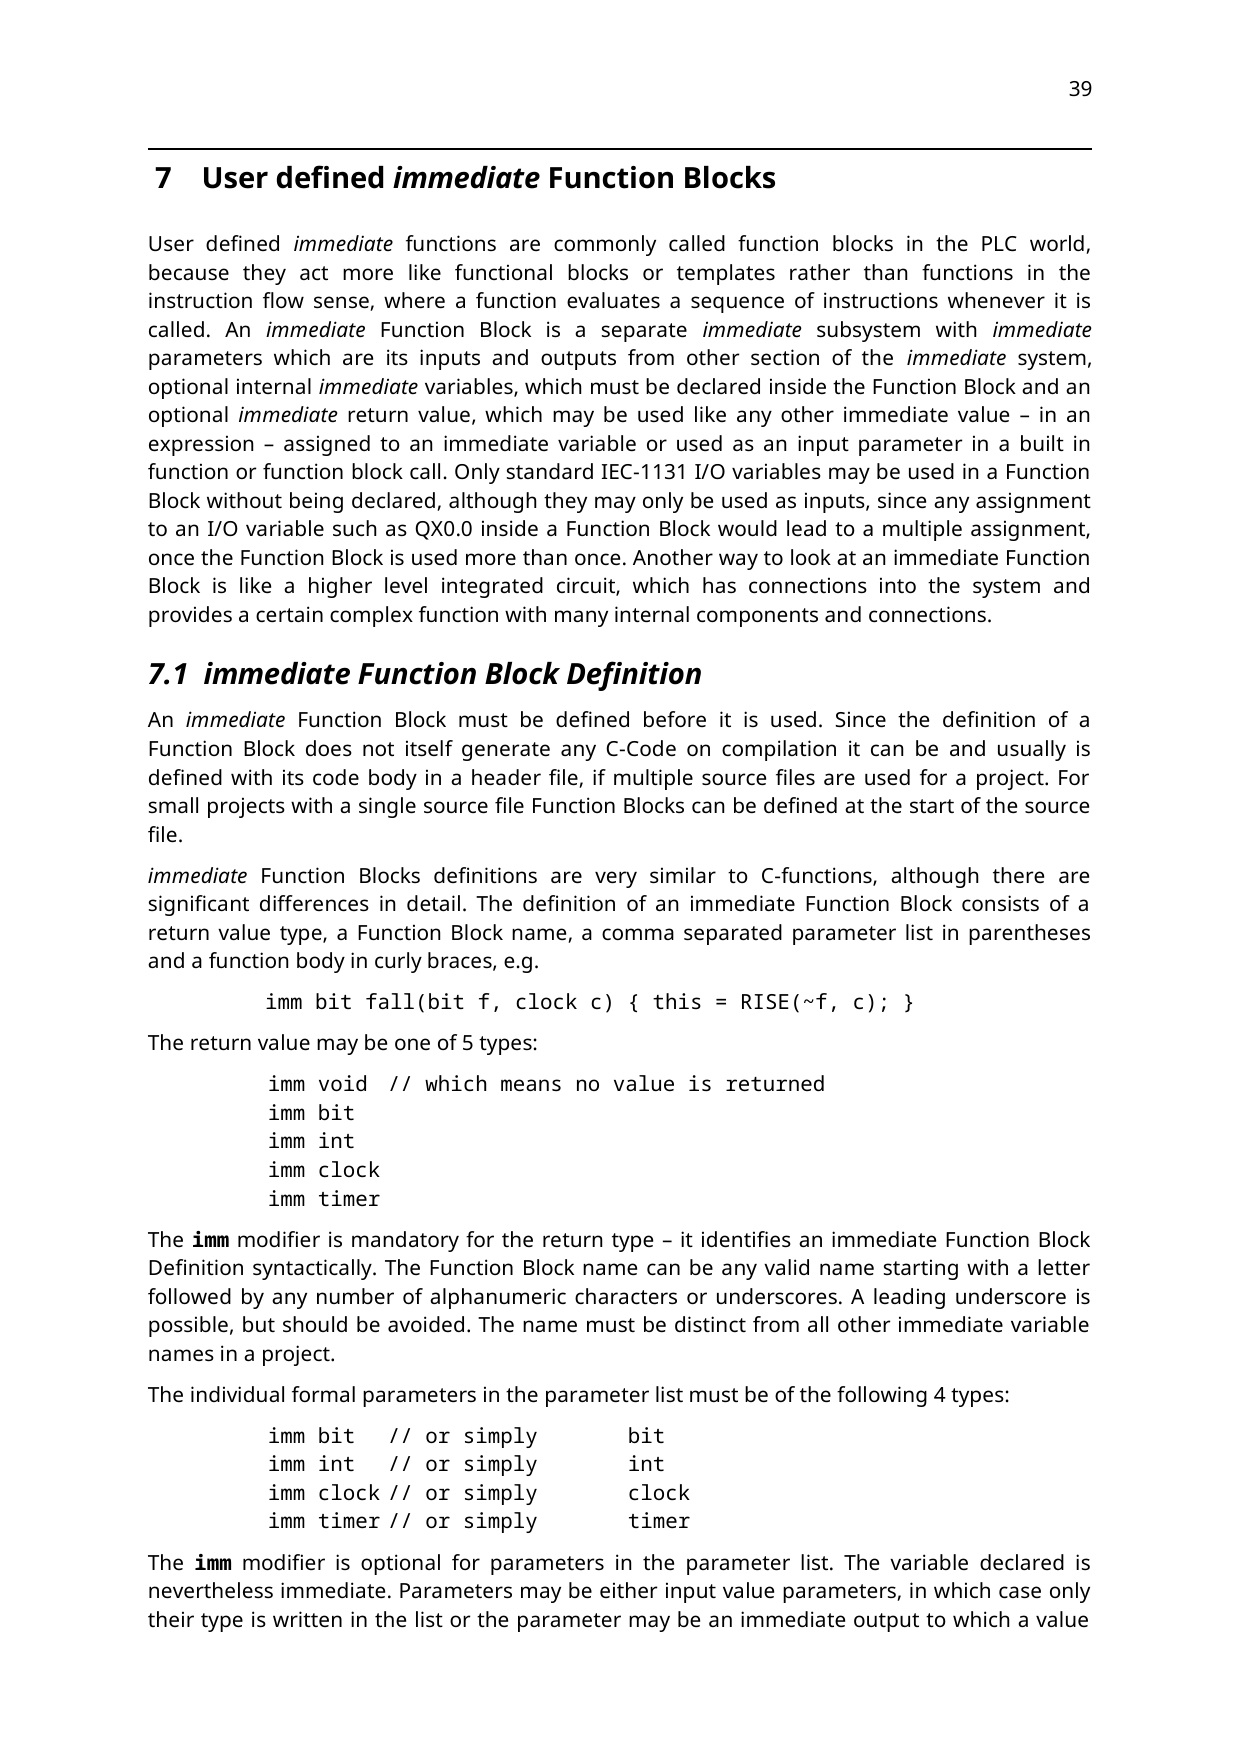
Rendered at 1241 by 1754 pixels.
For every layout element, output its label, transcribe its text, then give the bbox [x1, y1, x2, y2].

text immediate Function Blocks definitions are very similar to C-functions, although there are significant differences in detail. The definition of an immediate Function Block consists of a return value type, a Function Block name, a comma separated parameter list in parentheses and a function body in curly braces, e.g. [148, 861, 1092, 975]
subtitle User defined immediate Function Blocks [148, 150, 1092, 204]
text The individual formal parameters in the parameter list must be of the following 4 types: [148, 1380, 1092, 1408]
text imm bit fall(bit f, clock c) { this = RISE(~f, c); } [265, 987, 1092, 1016]
text imm bit // or simply bit imm int // or simply int imm clock // or simply clock imm timer // or simply timer [268, 1421, 1092, 1535]
text The imm modifier is mandatory for the return type – it identifies an immediate Function Block Definition syntactically. The Function Block name can be any valid name starting with a letter followed by any number of alphanumeric characters or underscores. A leading underscore is possible, but should be avoided. The name must be distinct from all other immediate variable names in a project. [148, 1224, 1092, 1367]
text User defined immediate functions are commonly called function blocks in the PLC world, because they act more like functional blocks or templates rather than functions in the instruction flow sense, where a function evaluates a sequence of instructions whenever it is called. An immediate Function Block is a separate immediate subsystem with immediate parameters which are its inputs and outputs from other section of the immediate system, optional internal immediate variables, which must be declared inside the Function Block and an optional immediate return value, which may be used like any other immediate value – in an expression – assigned to an immediate variable or used as an input parameter in a built in function or function block call. Only standard IEC-1131 I/O variables may be used in a Function Block without being declared, although they may only be used as inputs, since any assignment to an I/O variable such as QX0.0 inside a Function Block would lead to a multiple assignment, once the Function Block is used more than once. Another way to look at an immediate Function Block is like a higher level integrated circuit, which has connections into the system and provides a certain complex function with many internal components and connections. [148, 229, 1092, 628]
text imm void // which means no value is returned imm bit imm int imm clock imm timer [268, 1069, 1092, 1212]
text The imm modifier is optional for parameters in the parameter list. The variable declared is nevertheless immediate. Parameters may be either input value parameters, in which case only their type is written in the list or the parameter may be an immediate output to which a value [148, 1547, 1092, 1633]
text The return value may be one of 5 types: [148, 1028, 1092, 1057]
subtitle immediate Function Block Definition [148, 653, 1092, 693]
text An immediate Function Block must be defined before it is used. Since the definition of a Function Block does not itself generate any C-Code on compilation it can be and usually is defined with its code body in a header file, if multiple source files are used for a project. For small projects with a single source file Function Blocks can be defined at the start of the source file. [148, 705, 1092, 848]
